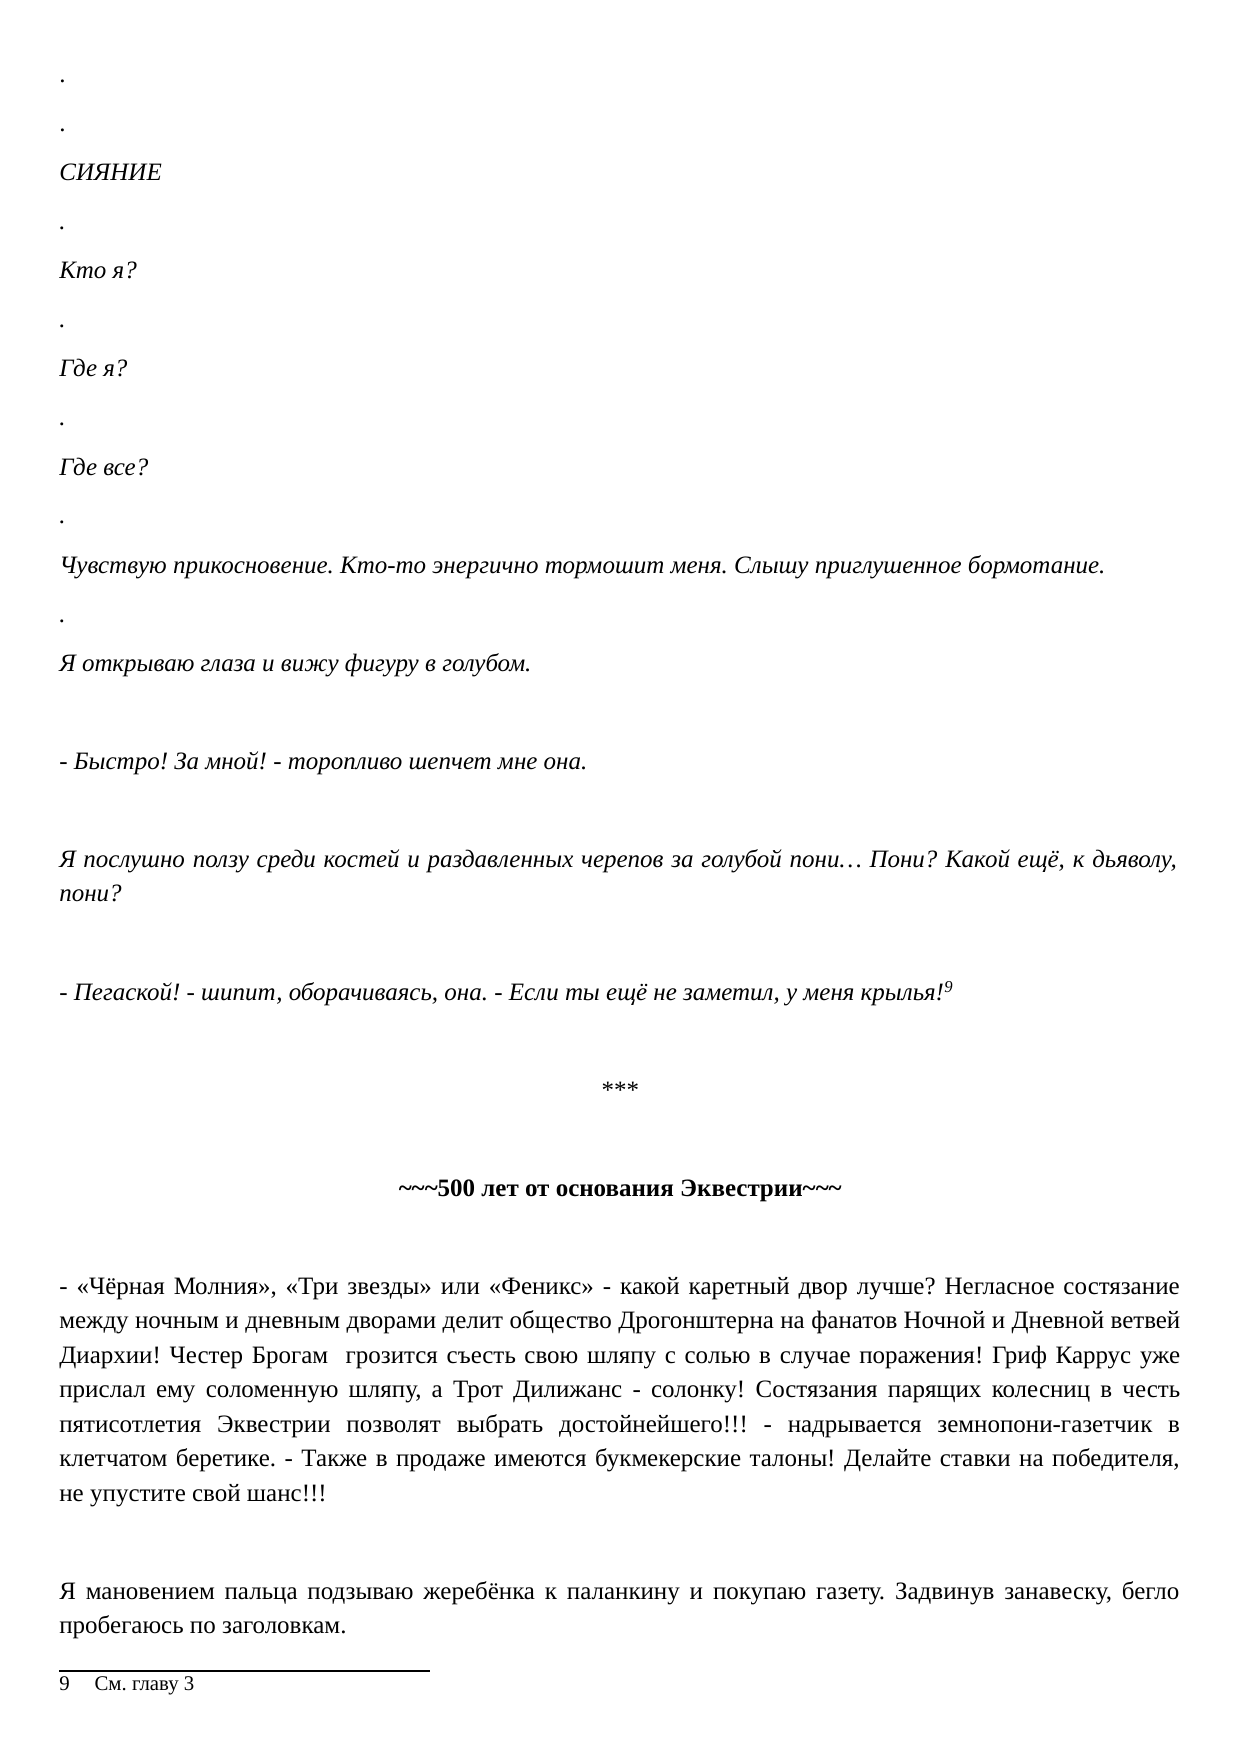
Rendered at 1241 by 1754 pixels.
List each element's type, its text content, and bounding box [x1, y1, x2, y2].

text Я мановением пальца подзываю жеребёнка к паланкину и покупаю газету. Задвинув занавеску, бегло пробегаюсь по заголовкам. [59, 1576, 1181, 1639]
text . [59, 108, 1181, 137]
text . [59, 599, 1181, 627]
text Где все? [59, 452, 1181, 480]
text Чувствую прикосновение. Кто-то энергично тормошит меня. Слышу приглушенное бормотание. [59, 550, 1181, 578]
text Я открываю глаза и вижу фигуру в голубом. [59, 648, 1181, 677]
text . [59, 501, 1181, 529]
text . [59, 59, 1181, 88]
text . [59, 304, 1181, 333]
text *** [59, 1075, 1181, 1103]
text Я послушно ползу среди костей и раздавленных черепов за голубой пони… Пони? Какой ещё, к дьяволу, пони? [59, 844, 1181, 907]
text ~~~500 лет от основания Эквестрии~~~ [59, 1173, 1181, 1202]
text - «Чёрная Молния», «Три звезды» или «Феникс» - какой каретный двор лучше? Негласное состязание между ночным и дневным дворами делит общество Дрогонштерна на фанатов Ночной и Дневной ветвей Диархии! Честер Брогам грозится съесть свою шляпу с солью в случае поражения! Гриф Каррус уже прислал ему соломенную шляпу, а Трот Дилижанс - солонку! Состязания парящих колесниц в честь пятисотлетия Эквестрии позволят выбрать достойнейшего!!! - надрывается земнопони-газетчик в клетчатом беретике. - Также в продаже имеются букмекерские талоны! Делайте ставки на победителя, не упустите свой шанс!!! [59, 1271, 1181, 1507]
text СИЯНИЕ [59, 157, 1181, 186]
text Кто я? [59, 255, 1181, 284]
text - Пегаской! - шипит, оборачиваясь, она. - Если ты ещё не заметил, у меня крылья! [59, 977, 1181, 1005]
text См. главу 3 [59, 1671, 1181, 1695]
text . [59, 206, 1181, 235]
text Где я? [59, 353, 1181, 382]
text - Быстро! За мной! - торопливо шепчет мне она. [59, 746, 1181, 775]
text . [59, 402, 1181, 431]
